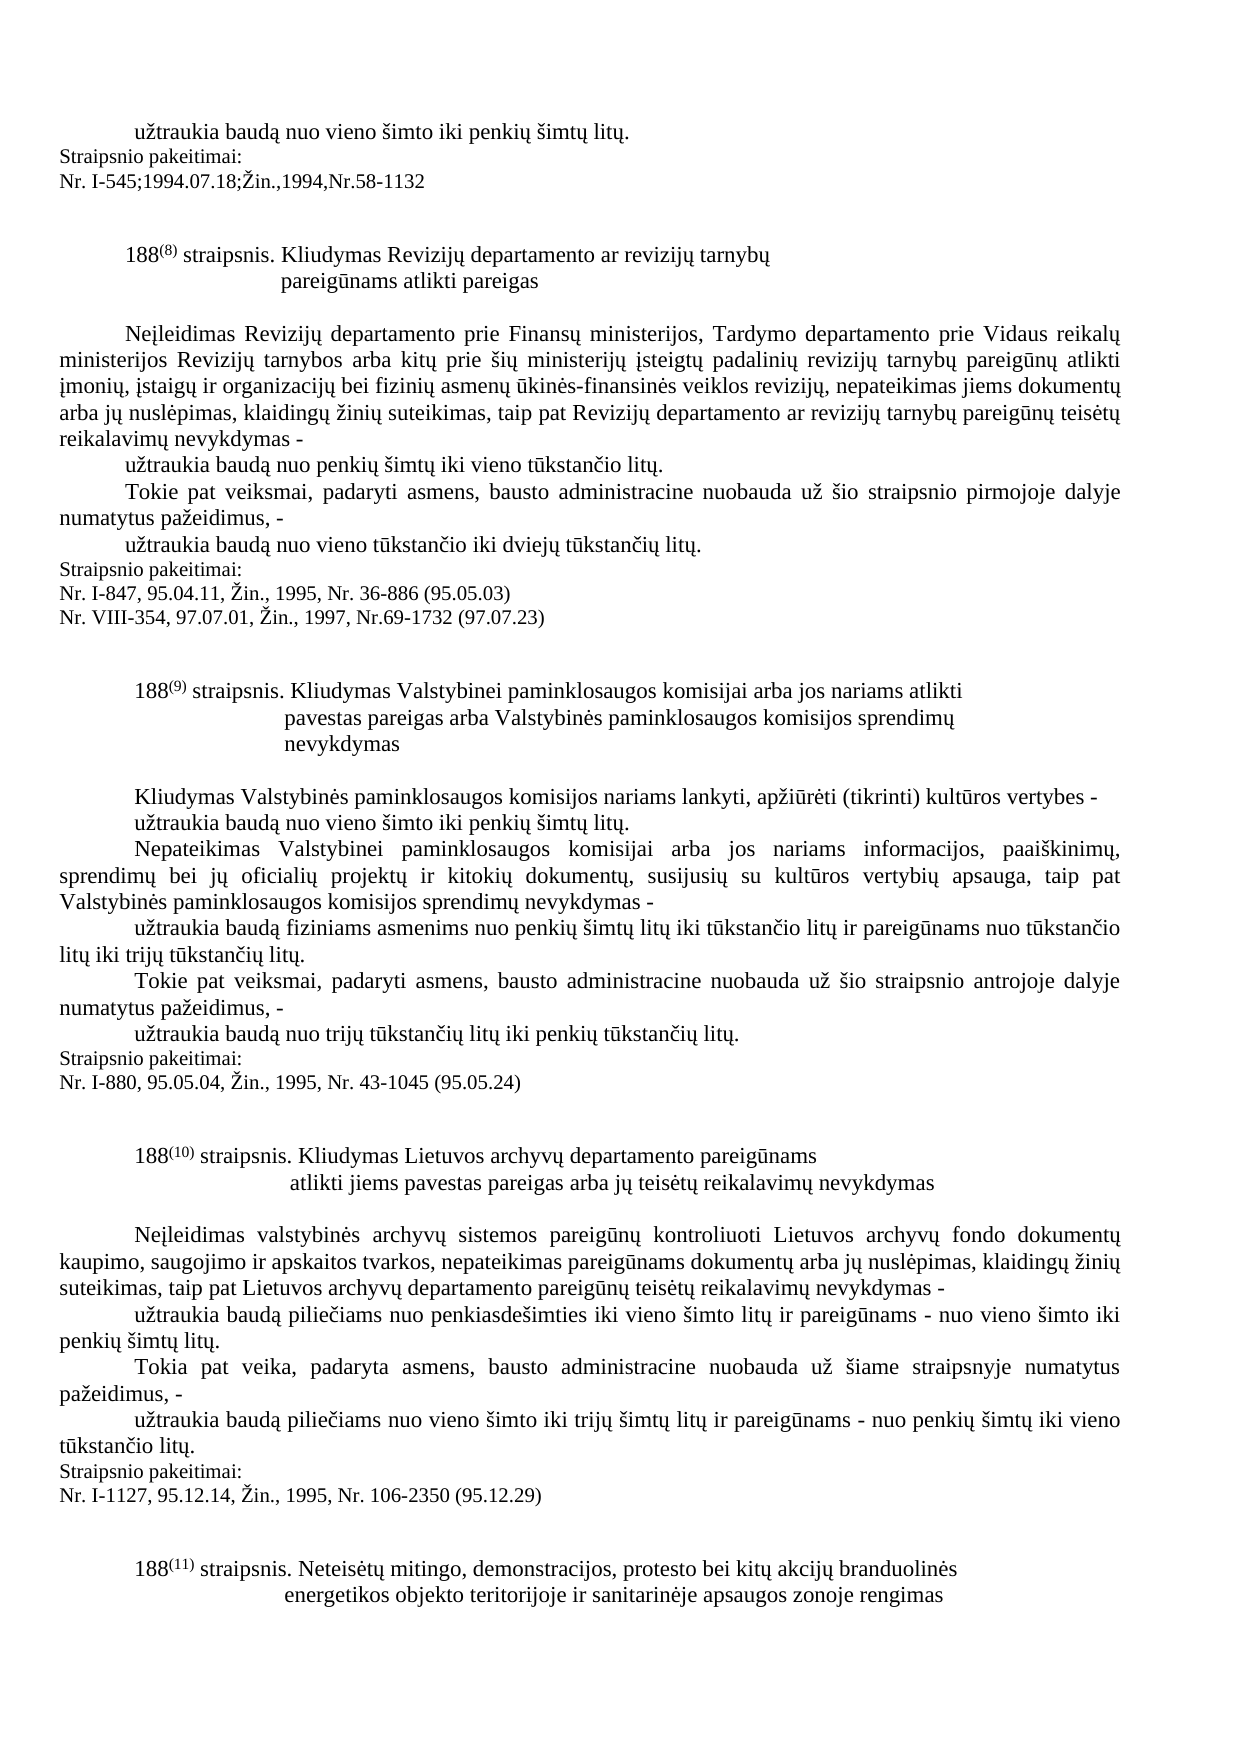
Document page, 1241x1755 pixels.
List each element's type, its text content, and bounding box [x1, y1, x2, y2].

text atlikti jiems pavestas pareigas arba jų teisėtų reikalavimų nevykdymas [209, 1169, 1122, 1195]
text Straipsnio pakeitimai: [59, 144, 1122, 168]
text 188(9) straipsnis. Kliudymas Valstybinei paminklosaugos komisijai arba jos nariams atlikti [59, 677, 1122, 704]
text užtraukia baudą piliečiams nuo vieno šimto iki trijų šimtų litų ir pareigūnams - nuo penkių šimtų iki vieno tūkstančio litų. [59, 1406, 1122, 1459]
text Nepateikimas Valstybinei paminklosaugos komisijai arba jos nariams informacijos, paaiškinimų, sprendimų bei jų oficialių projektų ir kitokių dokumentų, susijusių su kultūros vertybių apsauga, taip pat Valstybinės paminklosaugos komisijos sprendimų nevykdymas - [59, 835, 1122, 914]
text 188(8) straipsnis. Kliudymas Revizijų departamento ar revizijų tarnybų [59, 241, 1122, 267]
text Neįleidimas Revizijų departamento prie Finansų ministerijos, Tardymo departamento prie Vidaus reikalų ministerijos Revizijų tarnybos arba kitų prie šių ministerijų įsteigtų padalinių revizijų tarnybų pareigūnų atlikti įmonių, įstaigų ir organizacijų bei fizinių asmenų ūkinės-finansinės veiklos revizijų, nepateikimas jiems dokumentų arba jų nuslėpimas, klaidingų žinių suteikimas, taip pat Revizijų departamento ar revizijų tarnybų pareigūnų teisėtų reikalavimų nevykdymas - [59, 320, 1122, 452]
text Nr. I-545;1994.07.18;Žin.,1994,Nr.58-1132 [59, 168, 1122, 193]
text Nr. I-847, 95.04.11, Žin., 1995, Nr. 36-886 (95.05.03) [59, 581, 1122, 605]
text užtraukia baudą nuo vieno tūkstančio iki dviejų tūkstančių litų. [59, 531, 1122, 557]
text Nr. I-880, 95.05.04, Žin., 1995, Nr. 43-1045 (95.05.24) [59, 1070, 1122, 1094]
text užtraukia baudą nuo vieno šimto iki penkių šimtų litų. [59, 809, 1122, 835]
text Neįleidimas valstybinės archyvų sistemos pareigūnų kontroliuoti Lietuvos archyvų fondo dokumentų kaupimo, saugojimo ir apskaitos tvarkos, nepateikimas pareigūnams dokumentų arba jų nuslėpimas, klaidingų žinių suteikimas, taip pat Lietuvos archyvų departamento pareigūnų teisėtų reikalavimų nevykdymas - [59, 1222, 1122, 1301]
text Straipsnio pakeitimai: [59, 557, 1122, 581]
text 188(10) straipsnis. Kliudymas Lietuvos archyvų departamento pareigūnams [59, 1142, 1122, 1169]
text užtraukia baudą piliečiams nuo penkiasdešimties iki vieno šimto litų ir pareigūnams - nuo vieno šimto iki penkių šimtų litų. [59, 1301, 1122, 1353]
text Tokie pat veiksmai, padaryti asmens, bausto administracine nuobauda už šio straipsnio antrojoje dalyje numatytus pažeidimus, - [59, 967, 1122, 1020]
text Nr. VIII-354, 97.07.01, Žin., 1997, Nr.69-1732 (97.07.23) [59, 605, 1122, 629]
text energetikos objekto teritorijoje ir sanitarinėje apsaugos zonoje rengimas [284, 1581, 1122, 1608]
text nevykdymas [209, 730, 1122, 756]
text Straipsnio pakeitimai: [59, 1046, 1122, 1070]
text užtraukia baudą nuo vieno šimto iki penkių šimtų litų. [59, 118, 1122, 144]
text Nr. I-1127, 95.12.14, Žin., 1995, Nr. 106-2350 (95.12.29) [59, 1483, 1122, 1507]
text Straipsnio pakeitimai: [59, 1459, 1122, 1483]
text užtraukia baudą fiziniams asmenims nuo penkių šimtų litų iki tūkstančio litų ir pareigūnams nuo tūkstančio litų iki trijų tūkstančių litų. [59, 914, 1122, 967]
text pareigūnams atlikti pareigas [59, 267, 1122, 293]
text Kliudymas Valstybinės paminklosaugos komisijos nariams lankyti, apžiūrėti (tikrinti) kultūros vertybes - [59, 783, 1122, 809]
text Tokia pat veika, padaryta asmens, bausto administracine nuobauda už šiame straipsnyje numatytus pažeidimus, - [59, 1353, 1122, 1406]
text užtraukia baudą nuo penkių šimtų iki vieno tūkstančio litų. [59, 452, 1122, 478]
text Tokie pat veiksmai, padaryti asmens, bausto administracine nuobauda už šio straipsnio pirmojoje dalyje numatytus pažeidimus, - [59, 478, 1122, 531]
text užtraukia baudą nuo trijų tūkstančių litų iki penkių tūkstančių litų. [59, 1020, 1122, 1046]
text pavestas pareigas arba Valstybinės paminklosaugos komisijos sprendimų [209, 704, 1122, 730]
text 188(11) straipsnis. Neteisėtų mitingo, demonstracijos, protesto bei kitų akcijų branduolinės [134, 1555, 1122, 1581]
